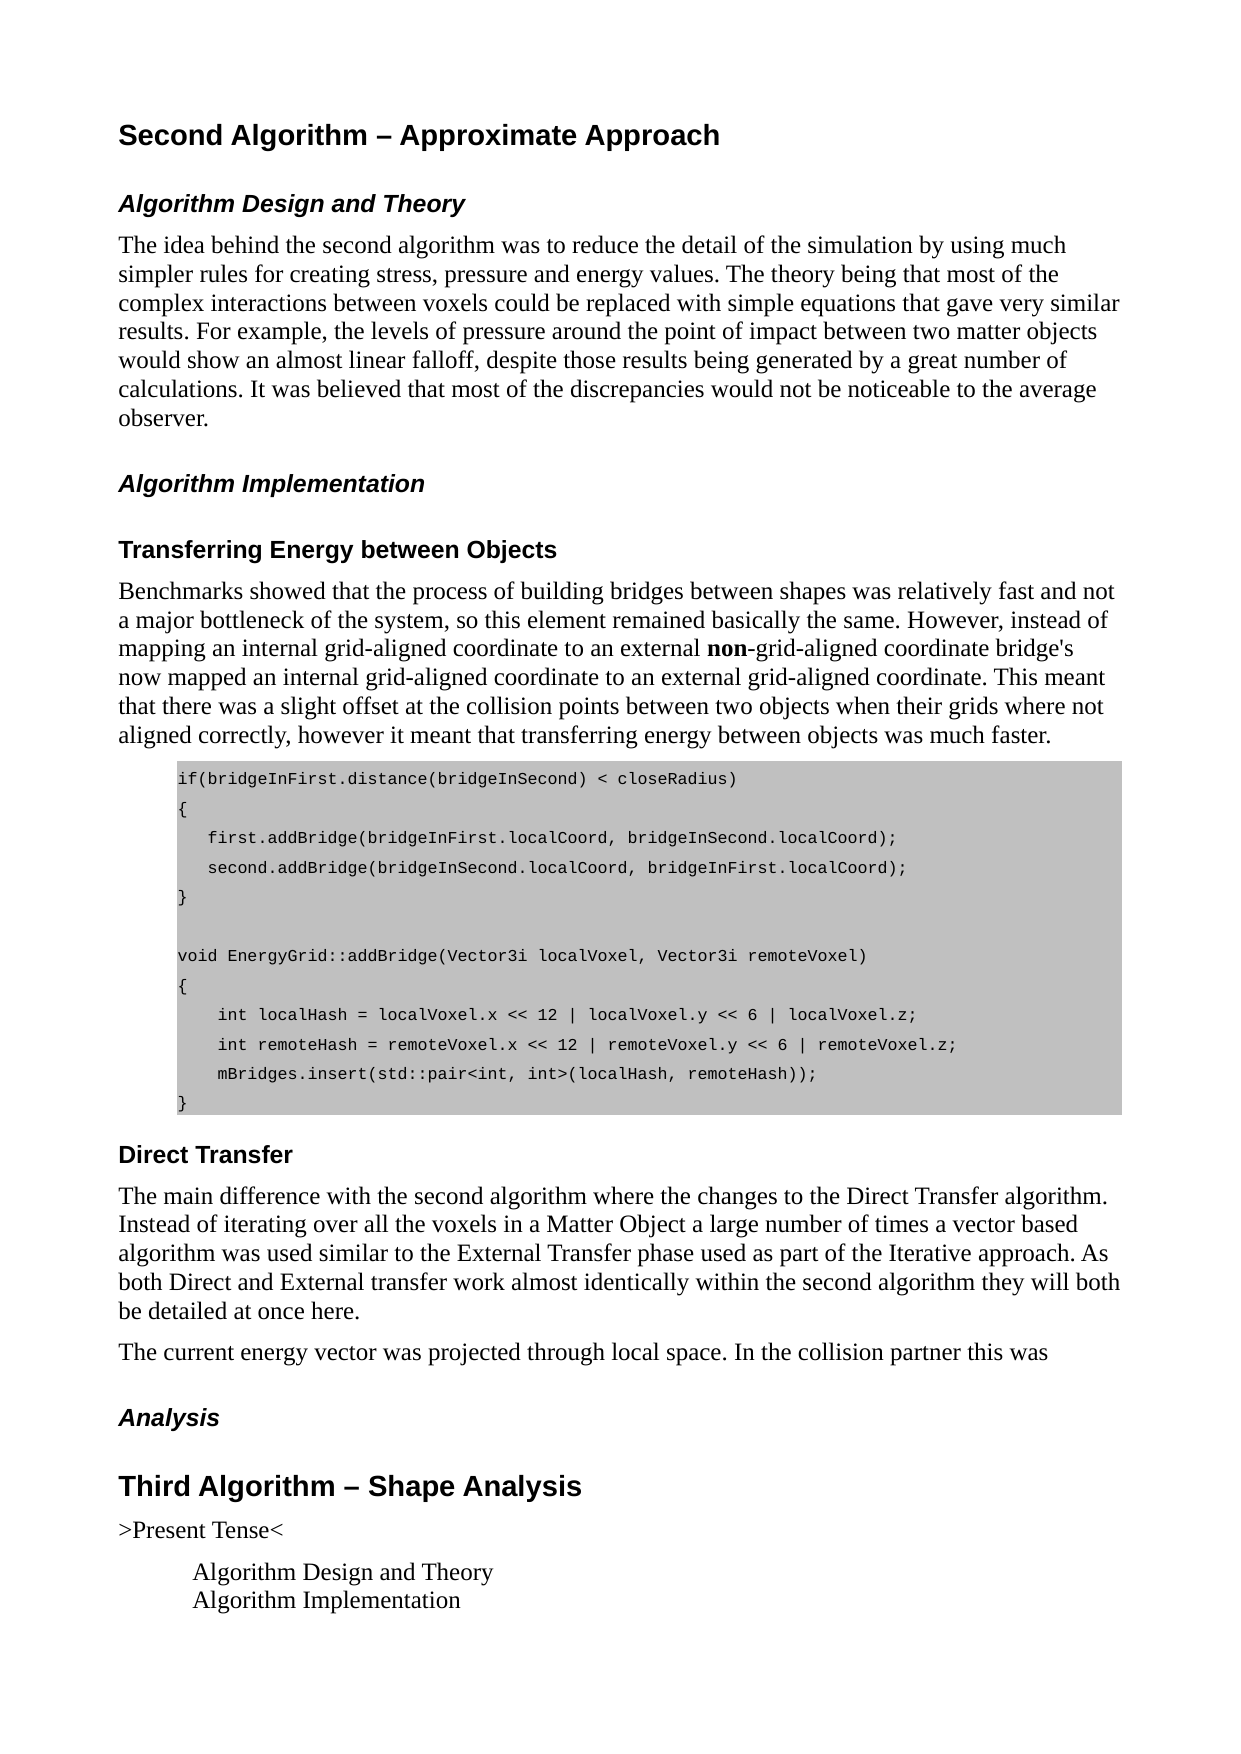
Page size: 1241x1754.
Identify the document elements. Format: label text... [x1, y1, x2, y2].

text void EnergyGrid::addBridge(Vector3i localVoxel, Vector3i remoteVoxel) [177, 938, 1122, 967]
text second.addBridge(bridgeInSecond.localCoord, bridgeInFirst.localCoord); [177, 849, 1122, 879]
text >Present Tense< [118, 1515, 1122, 1544]
subtitle Transferring Energy between Objects [118, 535, 1122, 563]
text int remoteHash = remoteVoxel.x << 12 | remoteVoxel.y << 6 | remoteVoxel.z; [177, 1026, 1122, 1056]
text Algorithm Design and Theory [118, 1557, 1122, 1585]
text first.addBridge(bridgeInFirst.localCoord, bridgeInSecond.localCoord); [177, 820, 1122, 849]
text { [177, 791, 1122, 820]
text int localHash = localVoxel.x << 12 | localVoxel.y << 6 | localVoxel.z; [177, 997, 1122, 1026]
text mBridges.insert(std::pair<int, int>(localHash, remoteHash)); [177, 1056, 1122, 1085]
subtitle Second Algorithm – Approximate Approach [118, 118, 1122, 152]
text Benchmarks showed that the process of building bridges between shapes was relatively fast and not a major bottleneck of the system, so this element remained basically the same. However, instead of mapping an internal grid-aligned coordinate to an external non-grid-aligned coordinate bridge's now mapped an internal grid-aligned coordinate to an external grid-aligned coordinate. This meant that there was a slight offset at the collision points between two objects when their grids where not aligned correctly, however it meant that transferring energy between objects was much faster. [118, 576, 1122, 748]
text The main difference with the second algorithm where the changes to the Direct Transfer algorithm. Instead of iterating over all the voxels in a Matter Object a large number of times a vector based algorithm was used similar to the External Transfer phase used as part of the Iterative approach. As both Direct and External transfer work almost identically within the second algorithm they will both be detailed at once here. [118, 1181, 1122, 1324]
subtitle Third Algorithm – Shape Analysis [118, 1469, 1122, 1503]
text Algorithm Implementation [118, 1585, 1122, 1614]
text } [177, 1085, 1122, 1115]
subtitle Algorithm Design and Theory [118, 189, 1122, 218]
text { [177, 967, 1122, 997]
subtitle Analysis [118, 1403, 1122, 1432]
text if(bridgeInFirst.distance(bridgeInSecond) < closeRadius) [177, 761, 1122, 791]
text The idea behind the second algorithm was to reduce the detail of the simulation by using much simpler rules for creating stress, pressure and energy values. The theory being that most of the complex interactions between voxels could be replaced with simple equations that gave very similar results. For example, the levels of pressure around the point of impact between two matter objects would show an almost linear falloff, despite those results being generated by a great number of calculations. It was believed that most of the discrepancies would not be noticeable to the average observer. [118, 230, 1122, 431]
subtitle Direct Transfer [118, 1140, 1122, 1168]
text The current energy vector was projected through local space. In the collision partner this was [118, 1337, 1122, 1366]
subtitle Algorithm Implementation [118, 469, 1122, 497]
text } [177, 879, 1122, 908]
